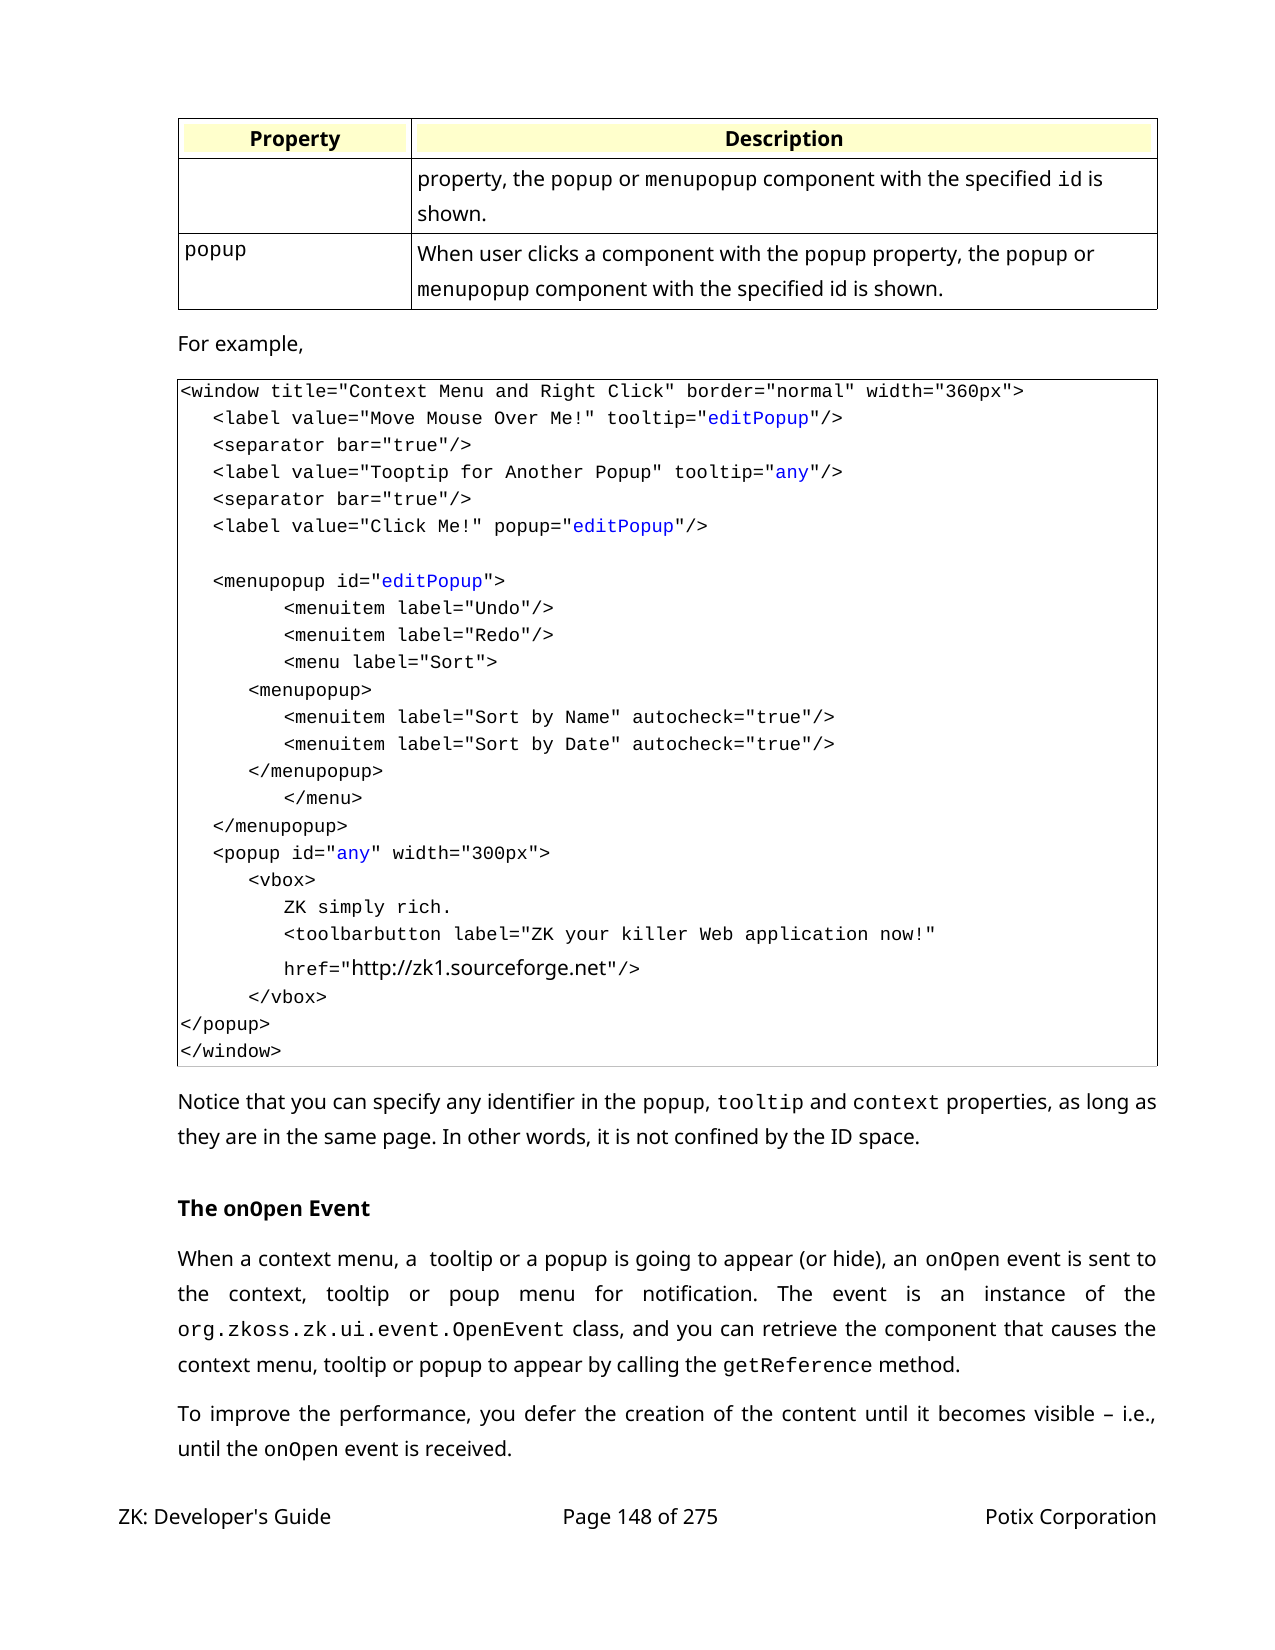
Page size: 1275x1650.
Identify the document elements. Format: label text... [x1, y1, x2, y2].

text <menuitem label="Redo"/> [178, 623, 1157, 647]
text <menupopup> [178, 677, 1157, 702]
text <menu label="Sort"> [178, 650, 1157, 674]
text ZK simply rich. [178, 895, 1157, 919]
text When a context menu, a tooltip or a popup is going to appear (or hide), an onOpen event is sent to the context, tooltip or poup menu for notification. The event is an instance of the org.zkoss.zk.ui.event.OpenEvent class, and you can retrieve the component that causes the context menu, tooltip or popup to appear by calling the getReference method. [177, 1244, 1157, 1379]
text <label value="Tooptip for Another Popup" tooltip="any"/> [178, 460, 1157, 484]
text <vbox> [178, 868, 1157, 892]
text </menu> [178, 786, 1157, 811]
table_cell property, the popup or menupopup component with the specified id is shown. [412, 159, 1157, 233]
text Notice that you can specify any identifier in the popup, tooltip and context properties, as long as they are in the same page. In other words, it is not confined by the ID space. [177, 1087, 1157, 1151]
table_cell [179, 159, 411, 233]
text </window> [178, 1039, 1157, 1066]
subtitle The onOpen Event [177, 1193, 1157, 1223]
text <label value="Click Me!" popup="editPopup"/> [178, 514, 1157, 539]
text <popup id="any" width="300px"> [178, 841, 1157, 865]
text <menuitem label="Sort by Date" autocheck="true"/> [178, 732, 1157, 756]
table_header Description [412, 119, 1157, 158]
text <window title="Context Menu and Right Click" border="normal" width="360px"> [178, 380, 1157, 403]
text </menupopup> [178, 759, 1157, 783]
text <menupopup id="editPopup"> [178, 569, 1157, 593]
text </vbox> [178, 984, 1157, 1009]
table_cell popup [179, 234, 411, 309]
text <separator bar="true"/> [178, 487, 1157, 511]
text </popup> [178, 1012, 1157, 1036]
text <menuitem label="Sort by Name" autocheck="true"/> [178, 705, 1157, 729]
text To improve the performance, you defer the creation of the content until it becomes visible – i.e., until the onOpen event is received. [177, 1399, 1157, 1463]
text </menupopup> [178, 813, 1157, 838]
text <toolbarbutton label="ZK your killer Web application now!" href="http://zk1.sourceforge.net"/> [178, 922, 1157, 982]
table_cell When user clicks a component with the popup property, the popup or menupopup component with the specified id is shown. [412, 234, 1157, 309]
text <label value="Move Mouse Over Me!" tooltip="editPopup"/> [178, 406, 1157, 430]
table_header Property [179, 119, 411, 158]
text For example, [177, 329, 1157, 358]
text <menuitem label="Undo"/> [178, 596, 1157, 620]
text <separator bar="true"/> [178, 433, 1157, 457]
